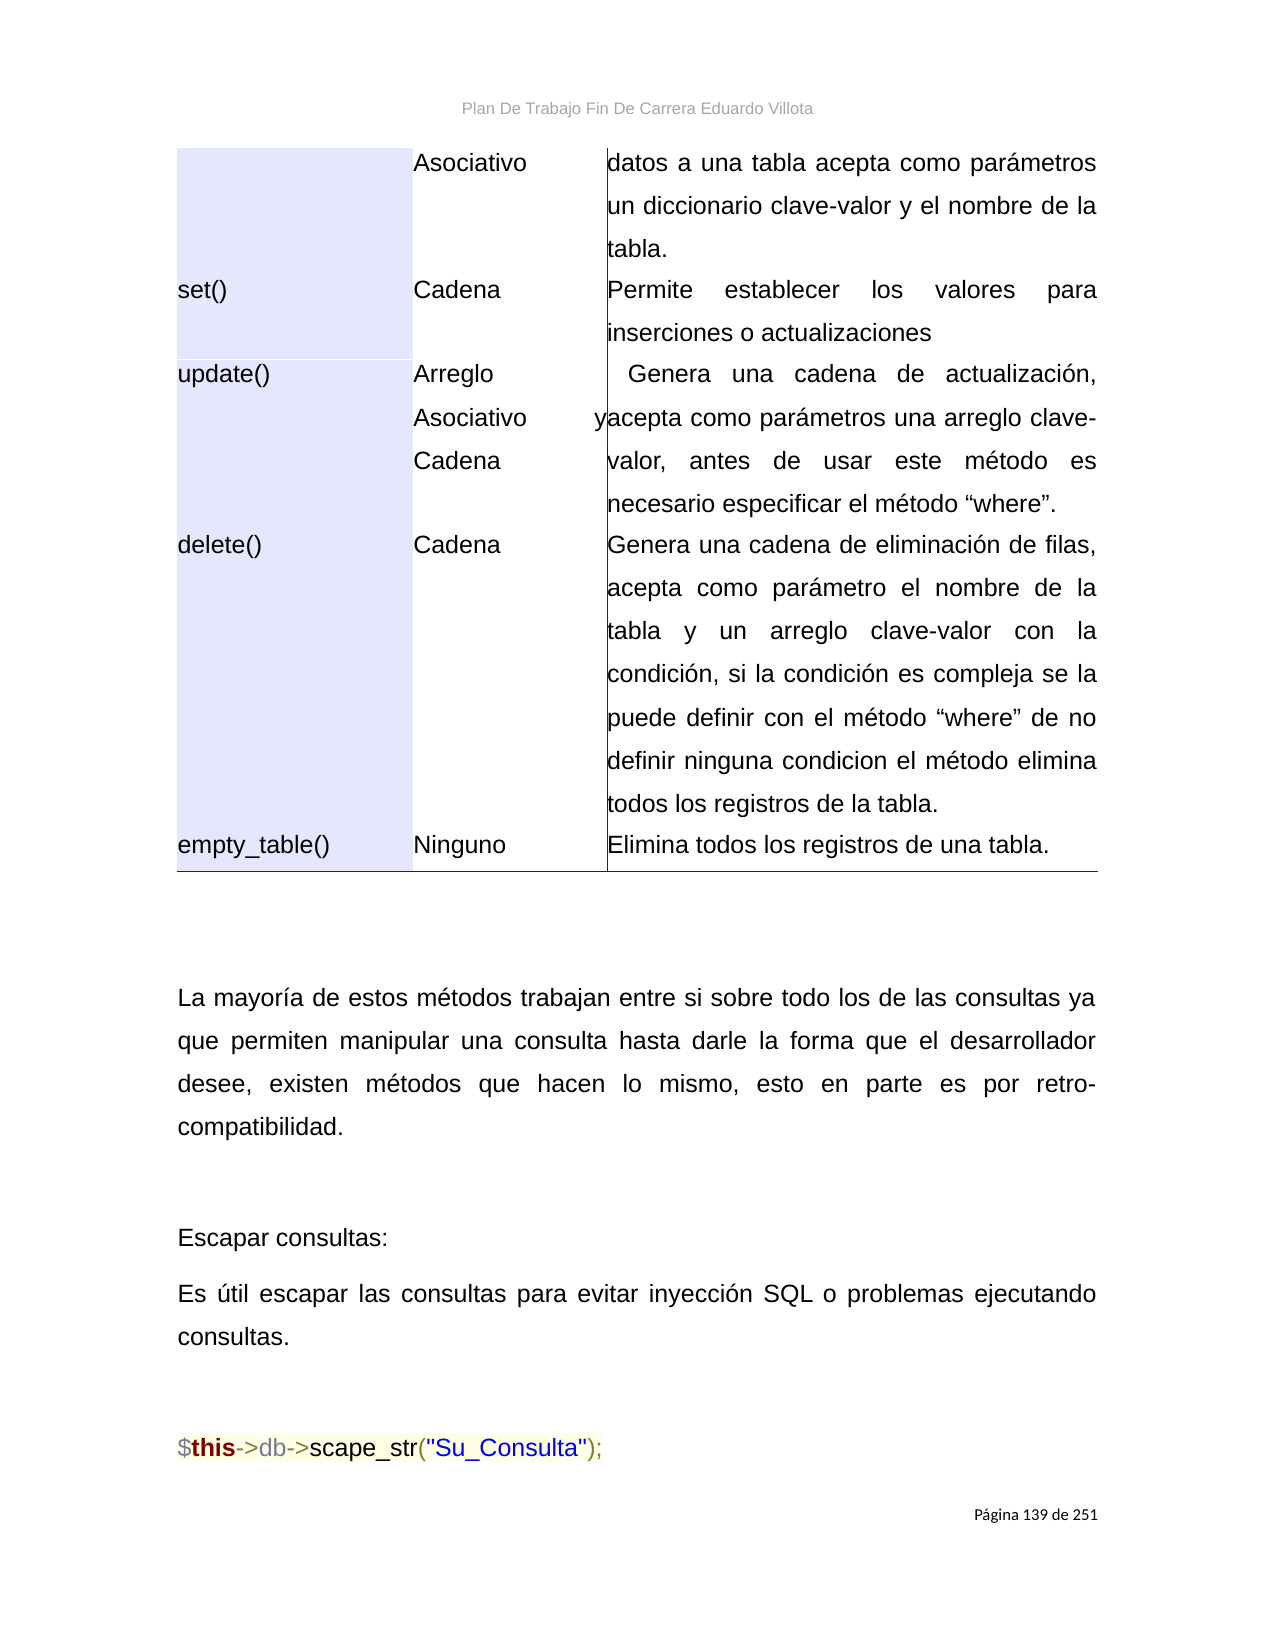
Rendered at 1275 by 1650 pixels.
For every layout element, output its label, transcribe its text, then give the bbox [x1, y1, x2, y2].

table_cell Arreglo Asociativo y Cadena [413, 360, 607, 530]
text Escapar consultas: [177, 1223, 1098, 1252]
table_cell [177, 148, 413, 275]
table_cell Cadena [413, 275, 607, 359]
table_cell delete() [177, 530, 413, 830]
table_cell Cadena [413, 530, 607, 830]
table_cell Asociativo [413, 148, 607, 275]
table_cell update() [177, 360, 413, 530]
text Es útil escapar las consultas para evitar inyección SQL o problemas ejecutando consultas. [177, 1279, 1098, 1351]
table_cell Ninguno [413, 830, 607, 871]
table_cell datos a una tabla acepta como parámetros un diccionario clave-valor y el nombre de la tabla. [608, 148, 1097, 275]
table_cell Genera una cadena de eliminación de filas, acepta como parámetro el nombre de la tabla y un arreglo clave-valor con la condición, si la condición es compleja se la puede definir con el método “where” de no definir ninguna condicion el método elimina todos los registros de la tabla. [608, 530, 1097, 830]
table_cell Genera una cadena de actualización, acepta como parámetros una arreglo clave-valor, antes de usar este método es necesario especificar el método “where”. [608, 360, 1097, 530]
table_cell empty_table() [177, 830, 413, 871]
text La mayoría de estos métodos trabajan entre si sobre todo los de las consultas ya que permiten manipular una consulta hasta darle la forma que el desarrollador desee, existen métodos que hacen lo mismo, esto en parte es por retro-compatibilidad. [177, 983, 1098, 1141]
table_cell Permite establecer los valores para inserciones o actualizaciones [608, 275, 1097, 359]
table_cell Elimina todos los registros de una tabla. [608, 830, 1097, 871]
table_cell set() [177, 275, 413, 359]
text $this->db->scape_str("Su_Consulta"); [177, 1433, 1098, 1462]
